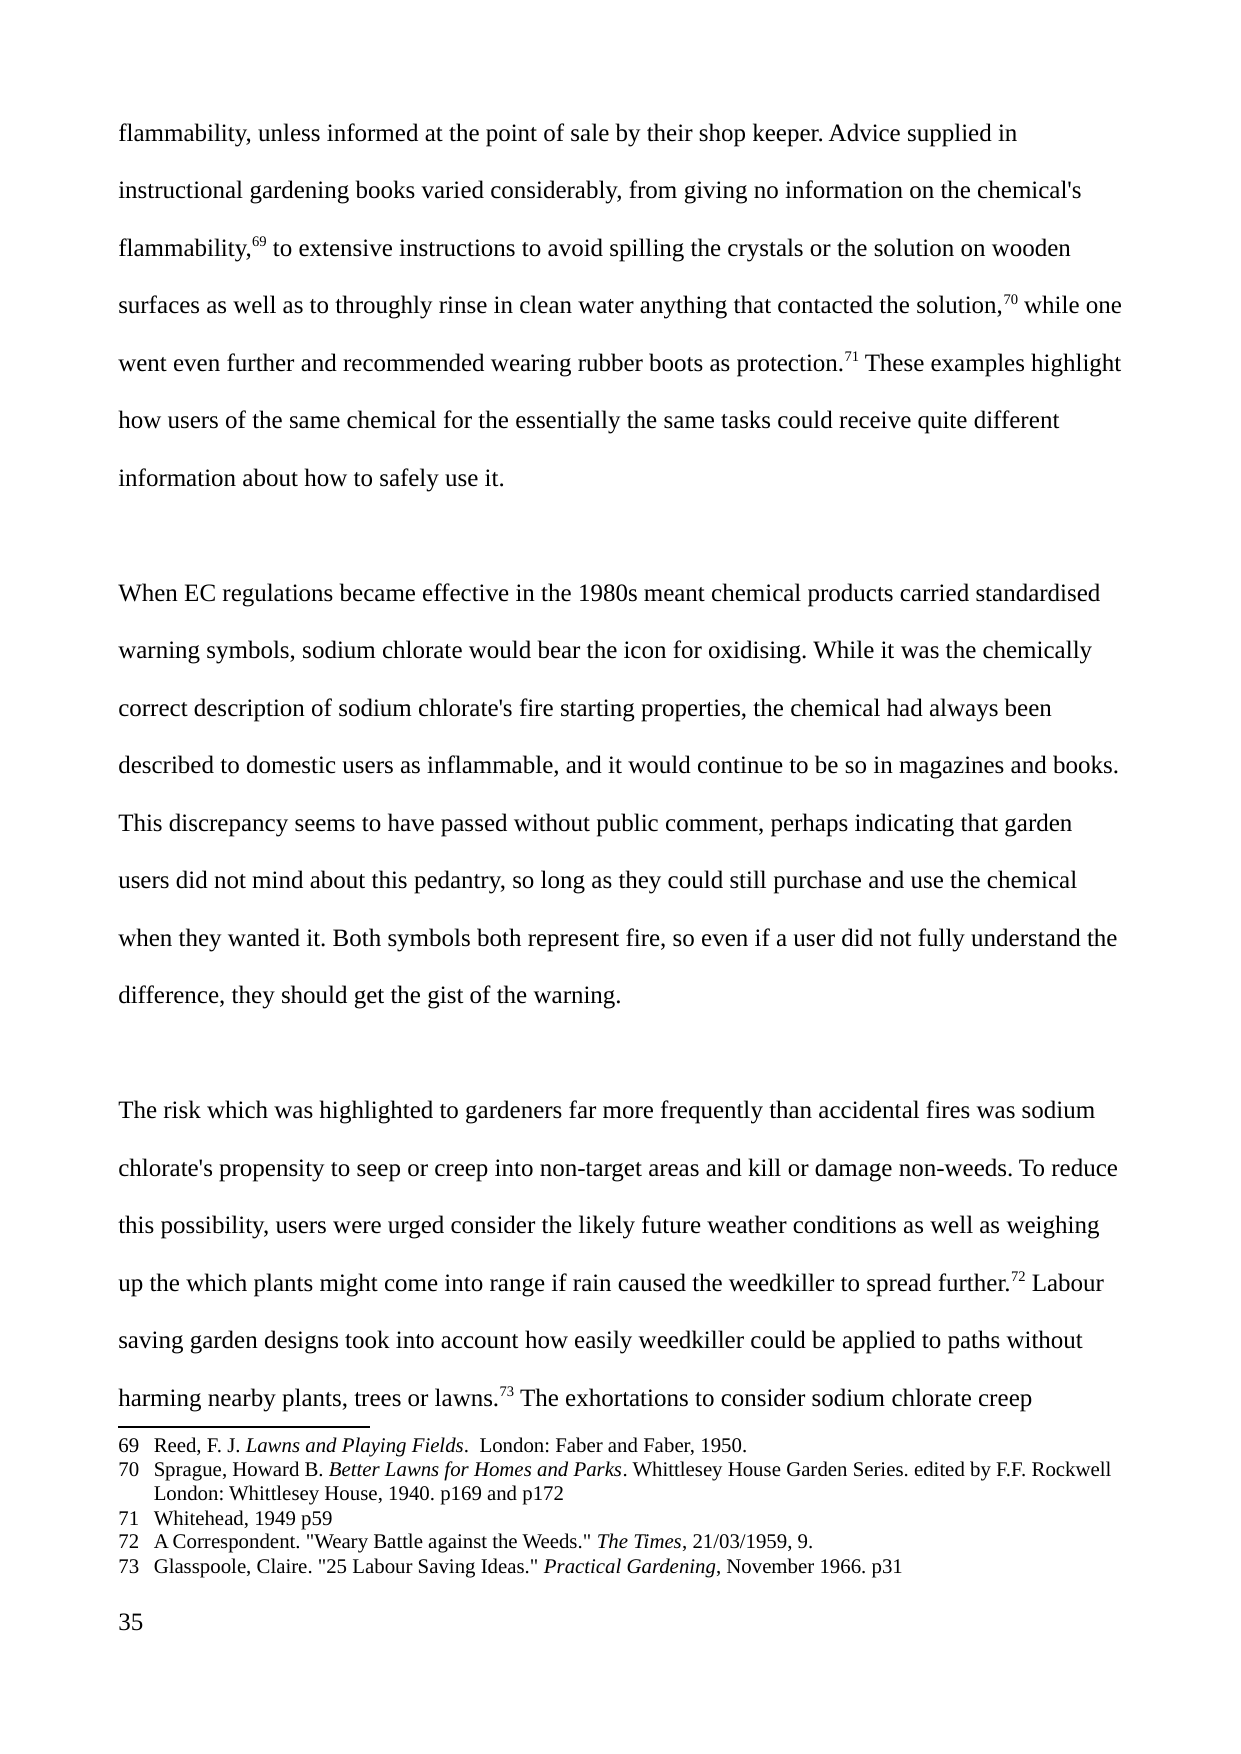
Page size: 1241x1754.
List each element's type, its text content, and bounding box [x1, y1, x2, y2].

text flammability, unless informed at the point of sale by their shop keeper. Advice supplied in instructional gardening books varied considerably, from giving no information on the chemical's flammability, to extensive instructions to avoid spilling the crystals or the solution on wooden surfaces as well as to throughly rinse in clean water anything that contacted the solution, while one went even further and recommended wearing rubber boots as protection. These examples highlight how users of the same chemical for the essentially the same tasks could receive quite different information about how to safely use it. [118, 118, 1122, 492]
text A Correspondent. "Weary Battle against the Weeds." The Times, 21/03/1959, 9. [118, 1529, 1122, 1553]
text Whitehead, 1949 p59 [118, 1505, 1122, 1529]
text Sprague, Howard B. Better Lawns for Homes and Parks. Whittlesey House Garden Series. edited by F.F. Rockwell London: Whittlesey House, 1940. p169 and p172 [118, 1457, 1122, 1505]
text Glasspoole, Claire. "25 Labour Saving Ideas." Practical Gardening, November 1966. p31 [118, 1553, 1122, 1578]
text When EC regulations became effective in the 1980s meant chemical products carried standardised warning symbols, sodium chlorate would bear the icon for oxidising. While it was the chemically correct description of sodium chlorate's fire starting properties, the chemical had always been described to domestic users as inflammable, and it would continue to be so in magazines and books. This discrepancy seems to have passed without public comment, perhaps indicating that garden users did not mind about this pedantry, so long as they could still purchase and use the chemical when they wanted it. Both symbols both represent fire, so even if a user did not fully understand the difference, they should get the gist of the warning. [118, 578, 1122, 1009]
text Reed, F. J. Lawns and Playing Fields. London: Faber and Faber, 1950. [118, 1433, 1122, 1457]
text The risk which was highlighted to gardeners far more frequently than accidental fires was sodium chlorate's propensity to seep or creep into non-target areas and kill or damage non-weeds. To reduce this possibility, users were urged consider the likely future weather conditions as well as weighing up the which plants might come into range if rain caused the weedkiller to spread further. Labour saving garden designs took into account how easily weedkiller could be applied to paths without harming nearby plants, trees or lawns. The exhortations to consider sodium chlorate creep [118, 1096, 1122, 1412]
